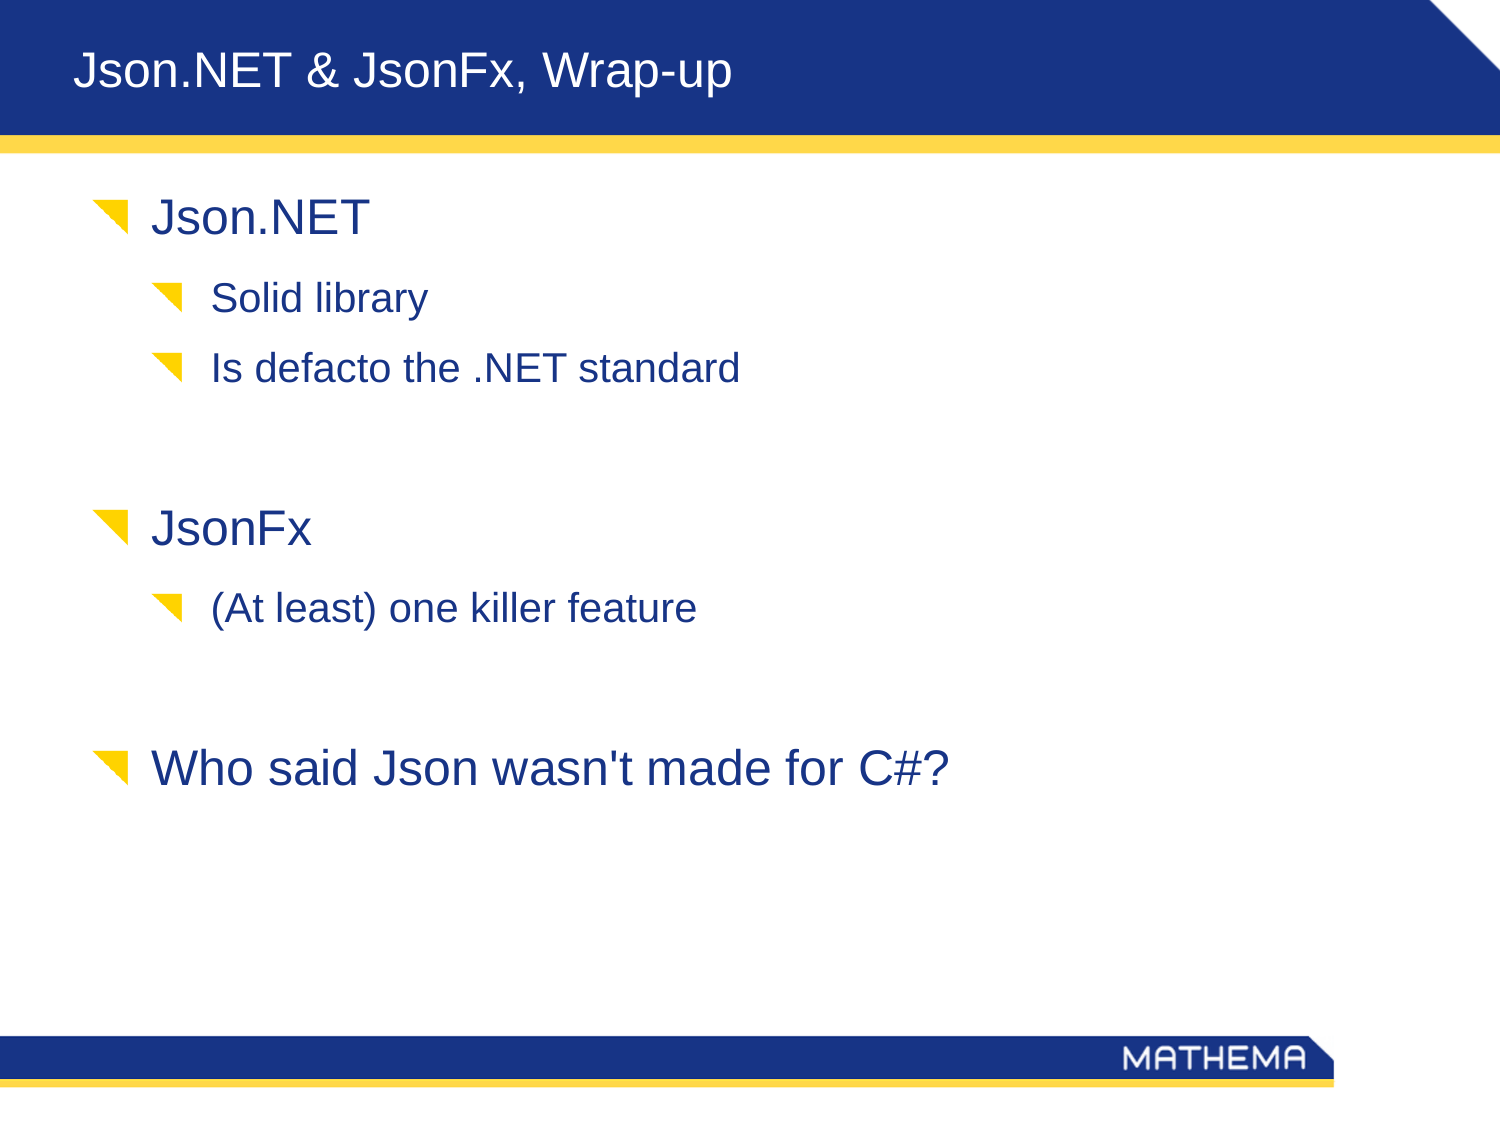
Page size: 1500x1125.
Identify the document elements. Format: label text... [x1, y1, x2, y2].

list Json.NET Solid library Is defacto the .NET standard JsonFx (At least) one killer feature Who said Json wasn't made for C#? [92, 188, 1386, 1015]
title Json.NET & JsonFx, Wrap-up [73, 40, 1276, 100]
picture [0, 0, 1500, 1125]
